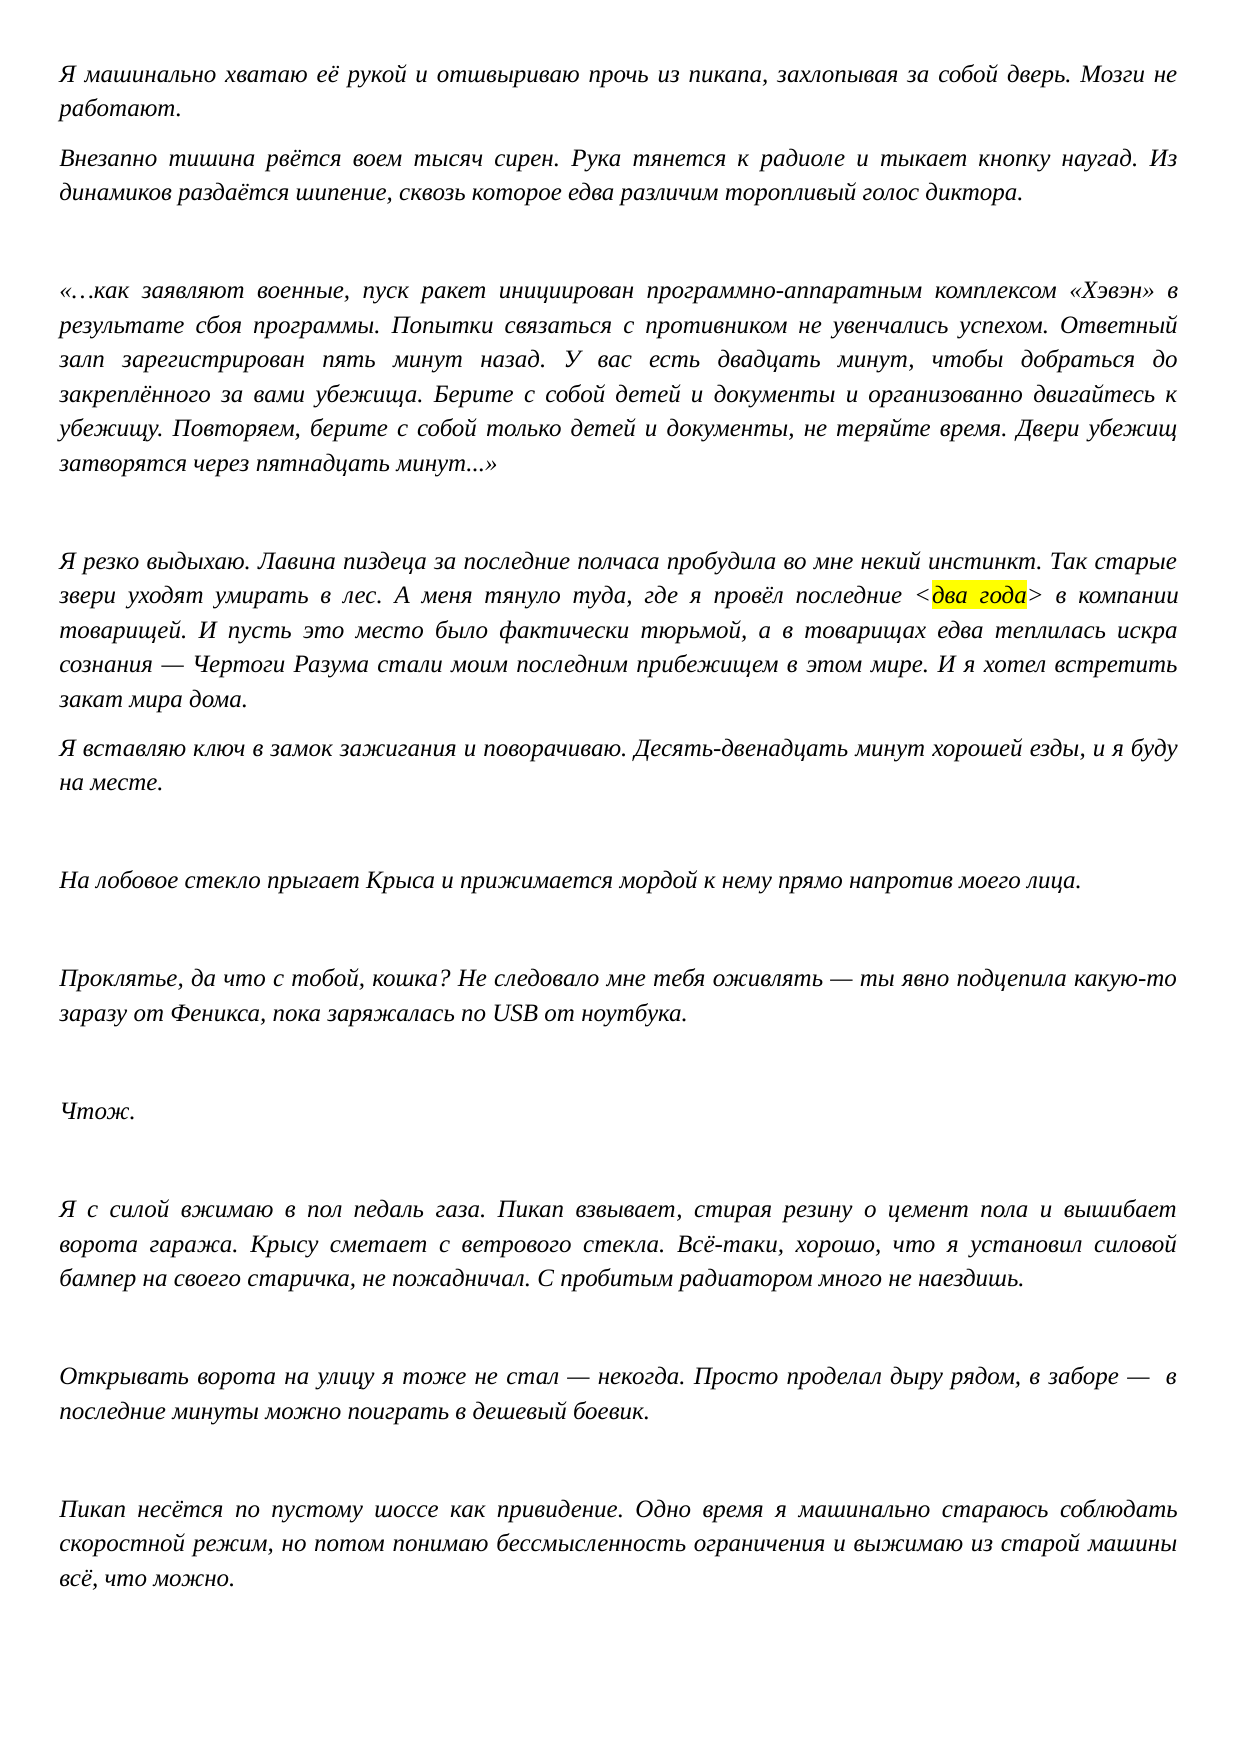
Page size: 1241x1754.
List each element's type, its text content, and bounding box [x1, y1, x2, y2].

text Открывать ворота на улицу я тоже не стал — некогда. Просто проделал дыру рядом, в заборе — в последние минуты можно поиграть в дешевый боевик. [59, 1361, 1181, 1424]
text «…как заявляют военные, пуск ракет инициирован программно-аппаратным комплексом «Хэвэн» в результате сбоя программы. Попытки связаться с противником не увенчались успехом. Ответный залп зарегистрирован пять минут назад. У вас есть двадцать минут, чтобы добраться до закреплённого за вами убежища. Берите с собой детей и документы и организованно двигайтесь к убежищу. Повторяем, берите с собой только детей и документы, не теряйте время. Двери убежищ затворятся через пятнадцать минут...» [59, 275, 1181, 476]
text Я с силой вжимаю в пол педаль газа. Пикап взвывает, стирая резину о цемент пола и вышибает ворота гаража. Крысу сметает с ветрового стекла. Всё-таки, хорошо, что я установил силовой бампер на своего старичка, не пожадничал. С пробитым радиатором много не наездишь. [59, 1194, 1181, 1292]
text Чтож. [59, 1096, 1181, 1125]
text Я резко выдыхаю. Лавина пиздеца за последние полчаса пробудила во мне некий инстинкт. Так старые звери уходят умирать в лес. А меня тянуло туда, где я провёл последние <два года> в компании товарищей. И пусть это место было фактически тюрьмой, а в товарищах едва теплилась искра сознания — Чертоги Разума стали моим последним прибежищем в этом мире. И я хотел встретить закат мира дома. [59, 546, 1181, 712]
text Я вставляю ключ в замок зажигания и поворачиваю. Десять-двенадцать минут хорошей езды, и я буду на месте. [59, 733, 1181, 796]
text Я машинально хватаю её рукой и отшвыриваю прочь из пикапа, захлопывая за собой дверь. Мозги не работают. [59, 59, 1181, 122]
text Пикап несётся по пустому шоссе как привидение. Одно время я машинально стараюсь соблюдать скоростной режим, но потом понимаю бессмысленность ограничения и выжимаю из старой машины всё, что можно. [59, 1494, 1181, 1592]
text На лобовое стекло прыгает Крыса и прижимается мордой к нему прямо напротив моего лица. [59, 865, 1181, 894]
text Внезапно тишина рвётся воем тысяч сирен. Рука тянется к радиоле и тыкает кнопку наугад. Из динамиков раздаётся шипение, сквозь которое едва различим торопливый голос диктора. [59, 143, 1181, 206]
text Проклятье, да что с тобой, кошка? Не следовало мне тебя оживлять — ты явно подцепила какую-то заразу от Феникса, пока заряжалась по USB от ноутбука. [59, 963, 1181, 1027]
